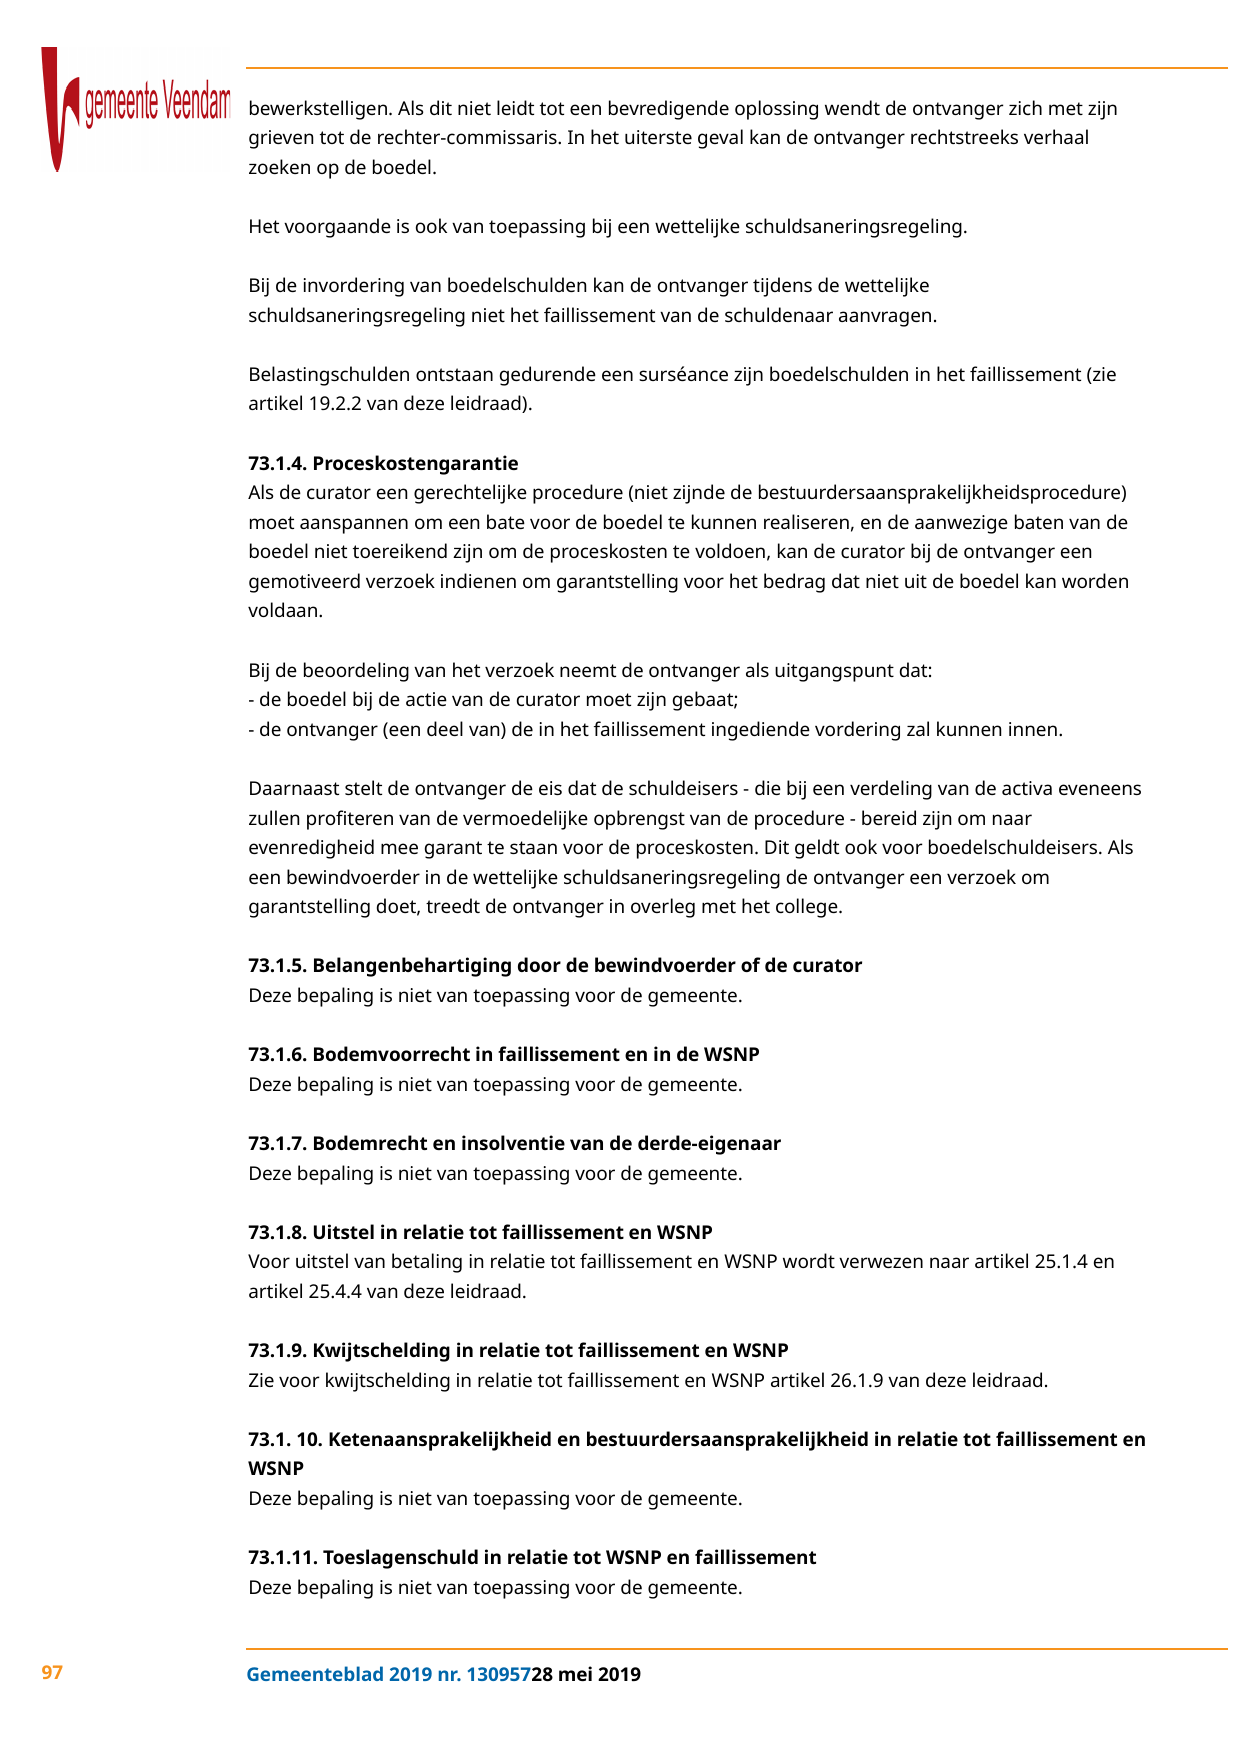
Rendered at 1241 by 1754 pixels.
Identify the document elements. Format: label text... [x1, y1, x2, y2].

text 73.1.11. Toeslagenschuld in relatie tot WSNP en faillissement [248, 1544, 1152, 1570]
text Als de curator een gerechtelijke procedure (niet zijnde de bestuurdersaansprakelijkheidsprocedure) moet aanspannen om een bate voor de boedel te kunnen realiseren, en de aanwezige baten van de boedel niet toereikend zijn om de proceskosten te voldoen, kan de curator bij de ontvanger een gemotiveerd verzoek indienen om garantstelling voor het bedrag dat niet uit de boedel kan worden voldaan. [248, 479, 1152, 623]
picture [41, 47, 231, 172]
text Het voorgaande is ook van toepassing bij een wettelijke schuldsaneringsregeling. [248, 213, 1152, 239]
text 73.1.6. Bodemvoorrecht in faillissement en in de WSNP [248, 1041, 1152, 1067]
text Deze bepaling is niet van toepassing voor de gemeente. [248, 1160, 1152, 1186]
text bewerkstelligen. Als dit niet leidt tot een bevredigende oplossing wendt de ontvanger zich met zijn grieven tot de rechter-commissaris. In het uiterste geval kan de ontvanger rechtstreeks verhaal zoeken op de boedel. [248, 95, 1152, 180]
text 73.1.9. Kwijtschelding in relatie tot faillissement en WSNP [248, 1337, 1152, 1363]
text Deze bepaling is niet van toepassing voor de gemeente. [248, 1071, 1152, 1097]
text 73.1.8. Uitstel in relatie tot faillissement en WSNP [248, 1219, 1152, 1245]
text 73.1.7. Bodemrecht en insolventie van de derde-eigenaar [248, 1130, 1152, 1156]
text Deze bepaling is niet van toepassing voor de gemeente. [248, 1485, 1152, 1511]
text Zie voor kwijtschelding in relatie tot faillissement en WSNP artikel 26.1.9 van deze leidraad. [248, 1367, 1152, 1393]
text - de ontvanger (een deel van) de in het faillissement ingediende vordering zal kunnen innen. [248, 716, 1152, 742]
text Bij de beoordeling van het verzoek neemt de ontvanger als uitgangspunt dat: [248, 657, 1152, 683]
text Deze bepaling is niet van toepassing voor de gemeente. [248, 1574, 1152, 1600]
text Voor uitstel van betaling in relatie tot faillissement en WSNP wordt verwezen naar artikel 25.1.4 en artikel 25.4.4 van deze leidraad. [248, 1248, 1152, 1304]
text Deze bepaling is niet van toepassing voor de gemeente. [248, 982, 1152, 1008]
text Bij de invordering van boedelschulden kan de ontvanger tijdens de wettelijke schuldsaneringsregeling niet het faillissement van de schuldenaar aanvragen. [248, 272, 1152, 328]
text 73.1.5. Belangenbehartiging door de bewindvoerder of de curator [248, 953, 1152, 978]
text 73.1.4. Proceskostengarantie [248, 450, 1152, 476]
text Daarnaast stelt de ontvanger de eis dat de schuldeisers - die bij een verdeling van de activa eveneens zullen profiteren van de vermoedelijke opbrengst van de procedure - bereid zijn om naar evenredigheid mee garant te staan voor de proceskosten. Dit geldt ook voor boedelschuldeisers. Als een bewindvoerder in de wettelijke schuldsaneringsregeling de ontvanger een verzoek om garantstelling doet, treedt de ontvanger in overleg met het college. [248, 775, 1152, 919]
text Belastingschulden ontstaan gedurende een surséance zijn boedelschulden in het faillissement (zie artikel 19.2.2 van deze leidraad). [248, 361, 1152, 416]
text - de boedel bij de actie van de curator moet zijn gebaat; [248, 686, 1152, 712]
text 73.1. 10. Ketenaansprakelijkheid en bestuurdersaansprakelijkheid in relatie tot faillissement en WSNP [248, 1426, 1152, 1481]
